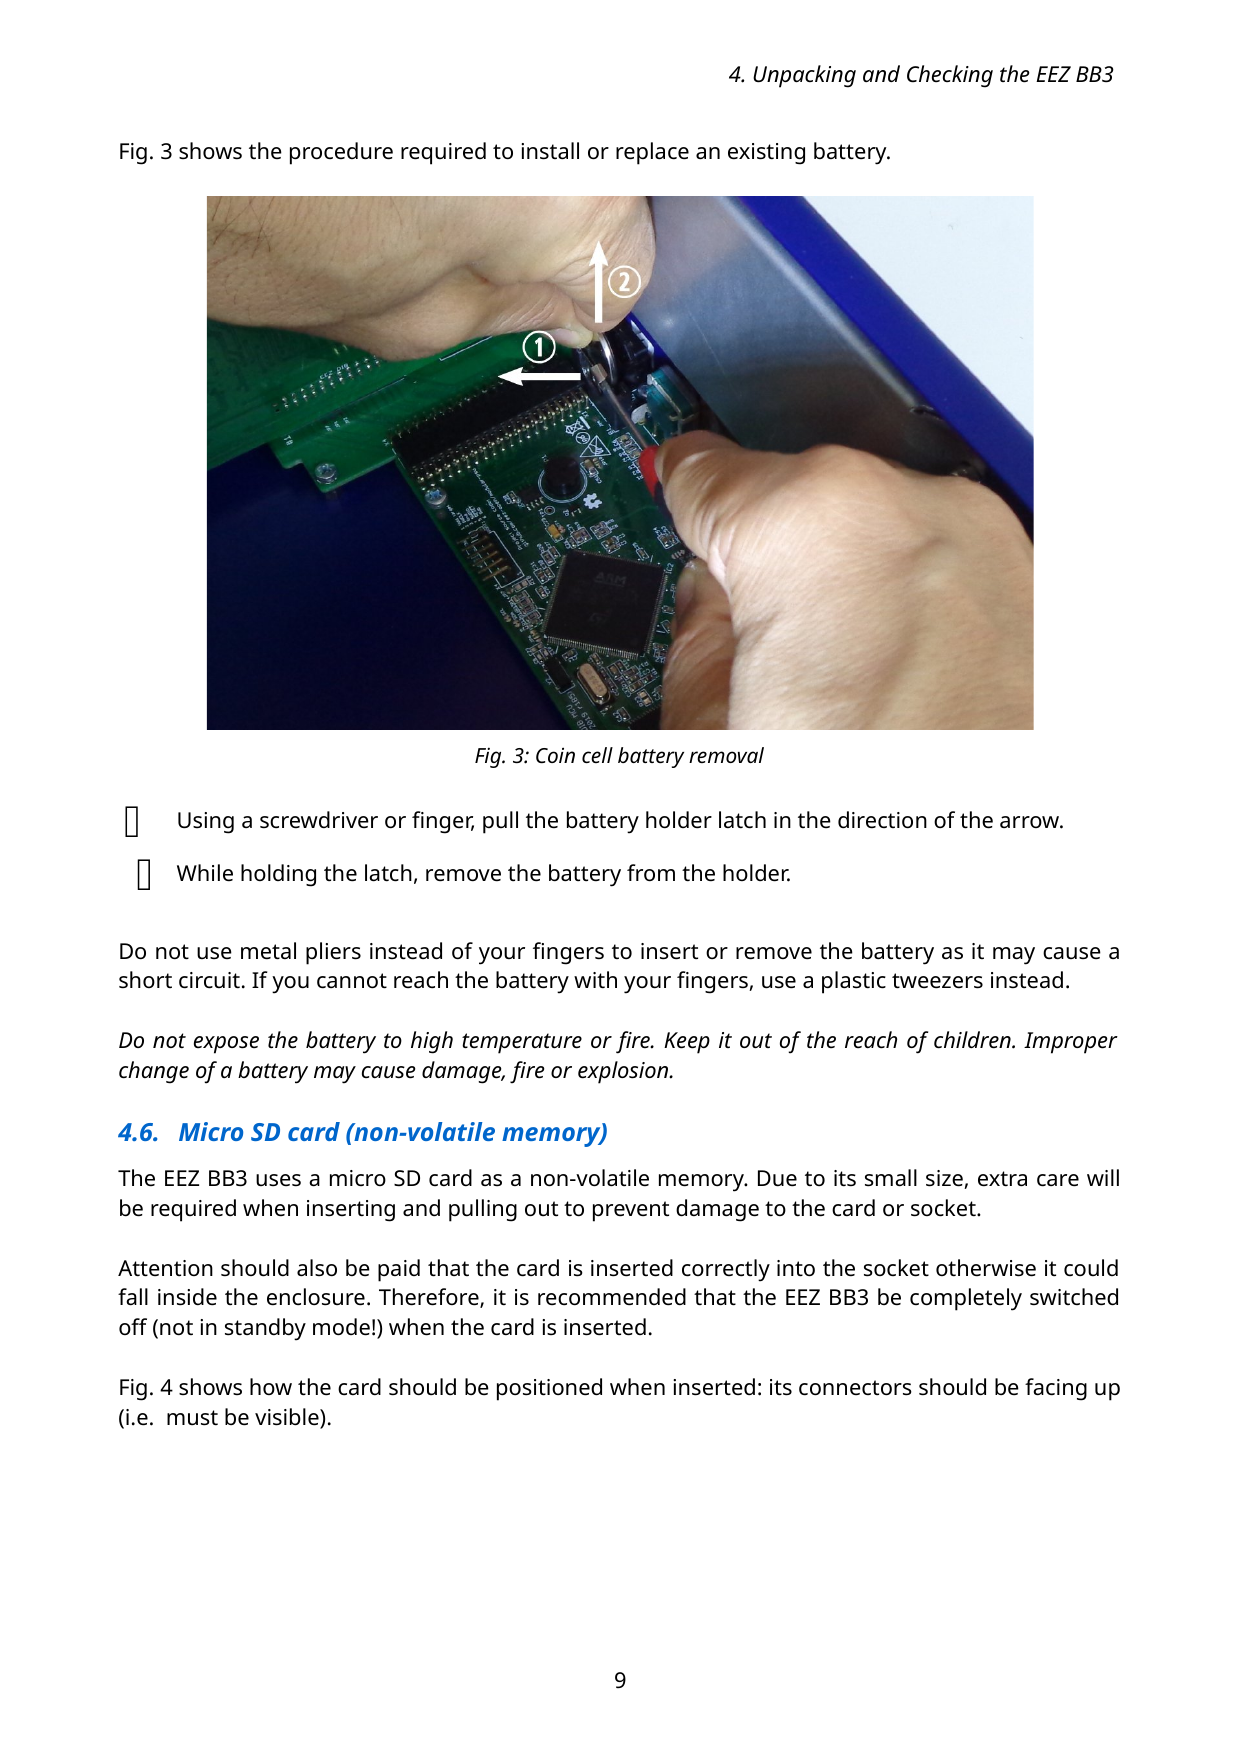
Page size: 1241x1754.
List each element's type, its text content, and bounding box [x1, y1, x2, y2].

table_cell While holding the latch, remove the battery from the holder. [171, 853, 1123, 906]
text Do not use metal pliers instead of your fingers to insert or remove the battery as it may cause a short circuit. If you cannot reach the battery with your fingers, use a plastic tweezers instead. [118, 936, 1122, 995]
text Do not expose the battery to high temperature or fire. Keep it out of the reach of children. Improper change of a battery may cause damage, fire or explosion. [118, 1025, 1122, 1084]
text Fig. 3 shows the procedure required to install or replace an existing battery. [118, 136, 1122, 166]
text Fig. 4 shows how the card should be positioned when inserted: its connectors should be facing up (i.e. must be visible). [118, 1372, 1122, 1431]
text The EEZ BB3 uses a micro SD card as a non-volatile memory. Due to its small size, extra care will be required when inserting and pulling out to prevent damage to the card or socket. [118, 1163, 1122, 1223]
table_cell  [118, 853, 171, 906]
text Fig. 3: Coin cell battery removal [207, 730, 1033, 770]
subtitle Micro SD card (non-volatile memory) [118, 1114, 1122, 1148]
table_header Using a screwdriver or finger, pull the battery holder latch in the direction of the arrow. [171, 800, 1123, 853]
text Attention should also be paid that the card is inserted correctly into the socket otherwise it could fall inside the enclosure. Therefore, it is recommended that the EEZ BB3 be completely switched off (not in standby mode!) when the card is inserted. [118, 1253, 1122, 1342]
picture [206, 196, 1034, 730]
table_header  [118, 800, 171, 853]
